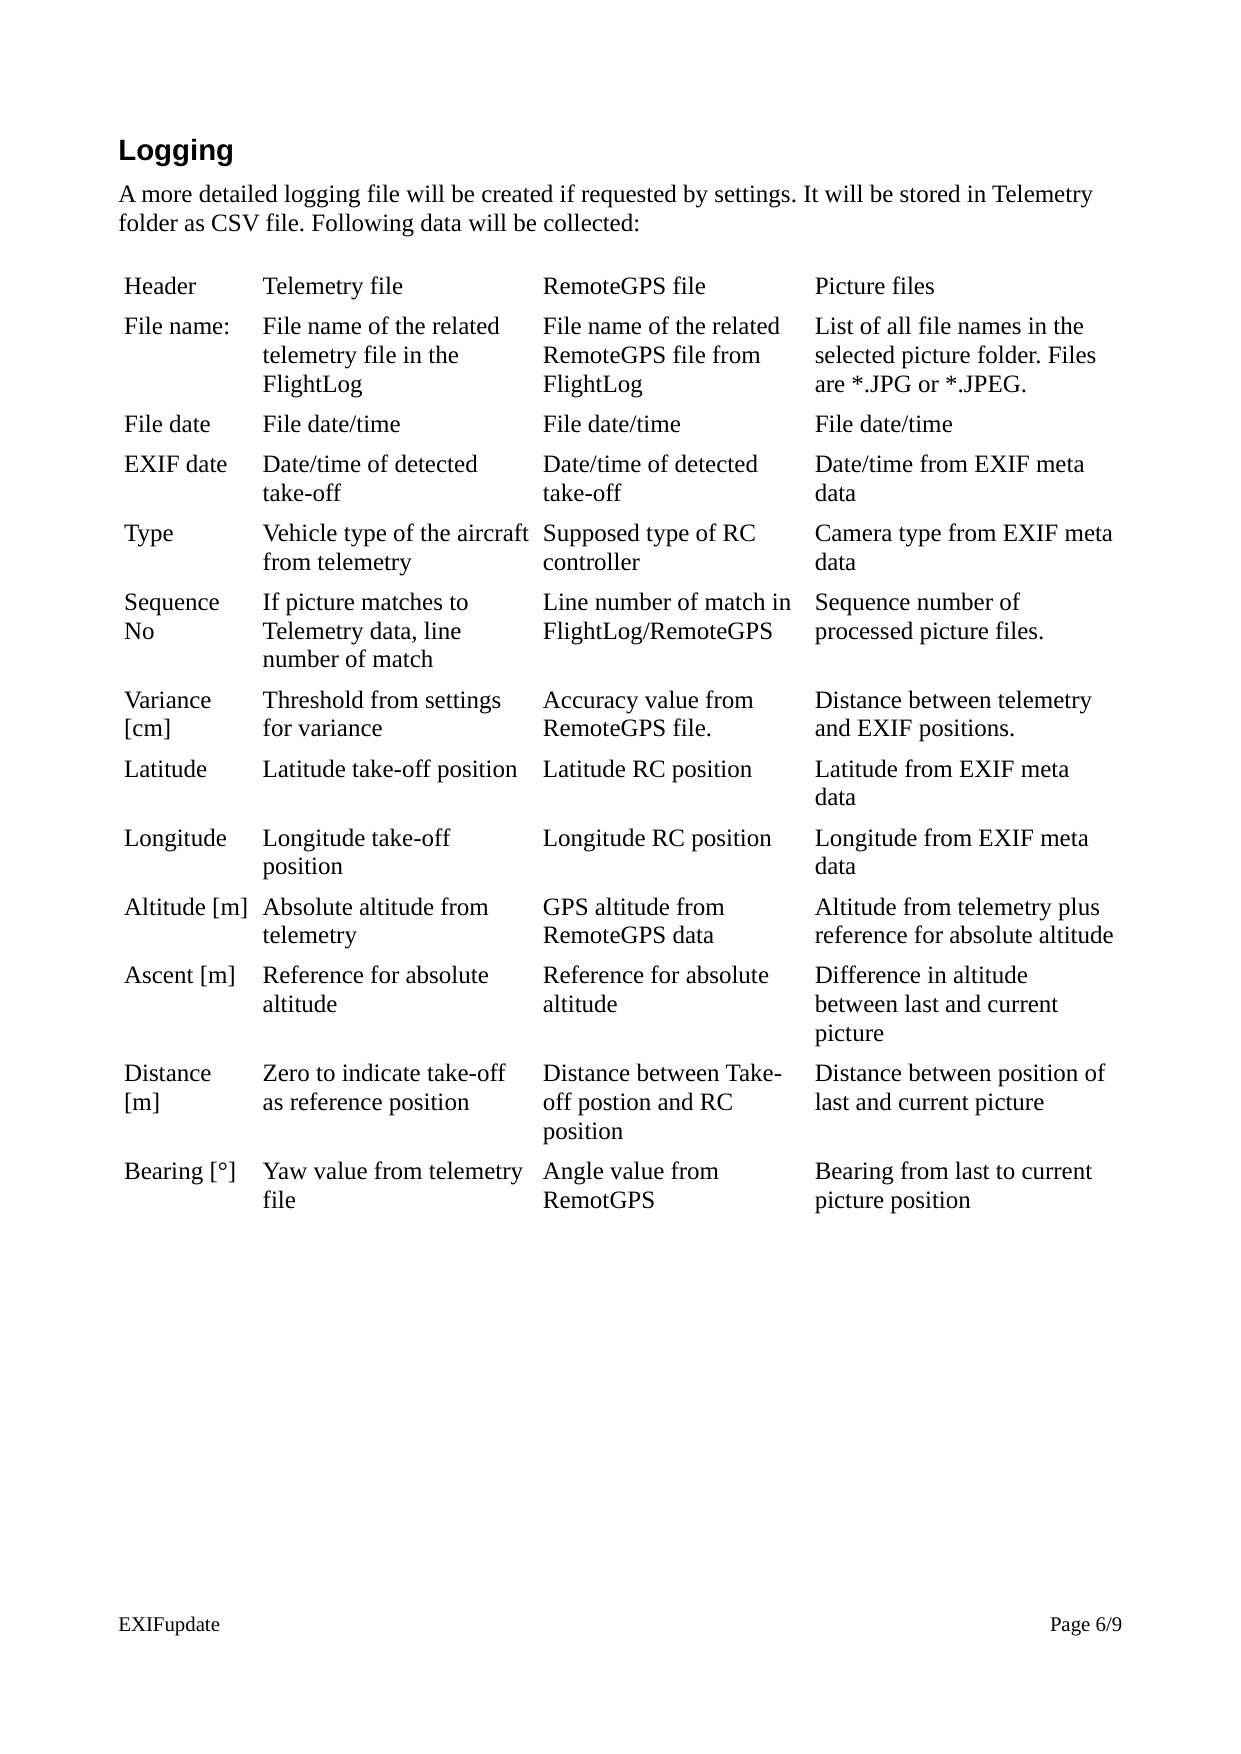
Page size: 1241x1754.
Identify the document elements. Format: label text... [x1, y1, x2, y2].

text A more detailed logging file will be created if requested by settings. It will be stored in Telemetry folder as CSV file. Following data will be collected: [118, 179, 1122, 236]
table_cell Latitude RC position [537, 748, 809, 817]
table_cell Sequence number of processed picture files. [809, 581, 1123, 679]
table_cell Distance between Take-off postion and RC position [537, 1053, 809, 1150]
table_cell Longitude take-off position [257, 817, 537, 886]
table_cell Longitude [118, 817, 257, 886]
table_cell Variance [cm] [118, 679, 257, 748]
table_cell EXIF date [118, 443, 257, 512]
table_header RemoteGPS file [537, 265, 809, 305]
table_cell File date/time [257, 403, 537, 443]
table_cell Angle value from RemotGPS [537, 1150, 809, 1219]
table_cell Reference for absolute altitude [537, 955, 809, 1052]
table_cell Sequence No [118, 581, 257, 679]
table_cell File date/time [537, 403, 809, 443]
table_cell Date/time from EXIF meta data [809, 443, 1123, 512]
table_cell File date/time [809, 403, 1123, 443]
table_cell Altitude [m] [118, 886, 257, 955]
table_cell Longitude from EXIF meta data [809, 817, 1123, 886]
table_cell File name: [118, 305, 257, 403]
table_cell Distance [m] [118, 1053, 257, 1150]
table_cell Difference in altitude between last and current picture [809, 955, 1123, 1052]
table_cell Latitude take-off position [257, 748, 537, 817]
table_cell Threshold from settings for variance [257, 679, 537, 748]
table_cell Absolute altitude from telemetry [257, 886, 537, 955]
table_cell Supposed type of RC controller [537, 512, 809, 581]
table_cell Type [118, 512, 257, 581]
table_cell File name of the related RemoteGPS file from FlightLog [537, 305, 809, 403]
table_cell File name of the related telemetry file in the FlightLog [257, 305, 537, 403]
table_cell List of all file names in the selected picture folder. Files are *.JPG or *.JPEG. [809, 305, 1123, 403]
table_cell Date/time of detected take-off [537, 443, 809, 512]
table_cell If picture matches to Telemetry data, line number of match [257, 581, 537, 679]
table_cell Latitude from EXIF meta data [809, 748, 1123, 817]
table_cell Latitude [118, 748, 257, 817]
table_cell GPS altitude from RemoteGPS data [537, 886, 809, 955]
table_header Telemetry file [257, 265, 537, 305]
table_cell Distance between telemetry and EXIF positions. [809, 679, 1123, 748]
table_header Header [118, 265, 257, 305]
table_cell Bearing from last to current picture position [809, 1150, 1123, 1219]
table_cell Line number of match in FlightLog/RemoteGPS [537, 581, 809, 679]
table_cell Ascent [m] [118, 955, 257, 1052]
table_cell Date/time of detected take-off [257, 443, 537, 512]
table_cell Altitude from telemetry plus reference for absolute altitude [809, 886, 1123, 955]
table_cell Reference for absolute altitude [257, 955, 537, 1052]
table_cell Bearing [°] [118, 1150, 257, 1219]
table_cell Yaw value from telemetry file [257, 1150, 537, 1219]
table_cell Vehicle type of the aircraft from telemetry [257, 512, 537, 581]
table_cell File date [118, 403, 257, 443]
table_cell Distance between position of last and current picture [809, 1053, 1123, 1150]
table_cell Zero to indicate take-off as reference position [257, 1053, 537, 1150]
table_cell Camera type from EXIF meta data [809, 512, 1123, 581]
table_cell Longitude RC position [537, 817, 809, 886]
table_cell Accuracy value from RemoteGPS file. [537, 679, 809, 748]
subtitle Logging [118, 133, 1122, 166]
table_header Picture files [809, 265, 1123, 305]
